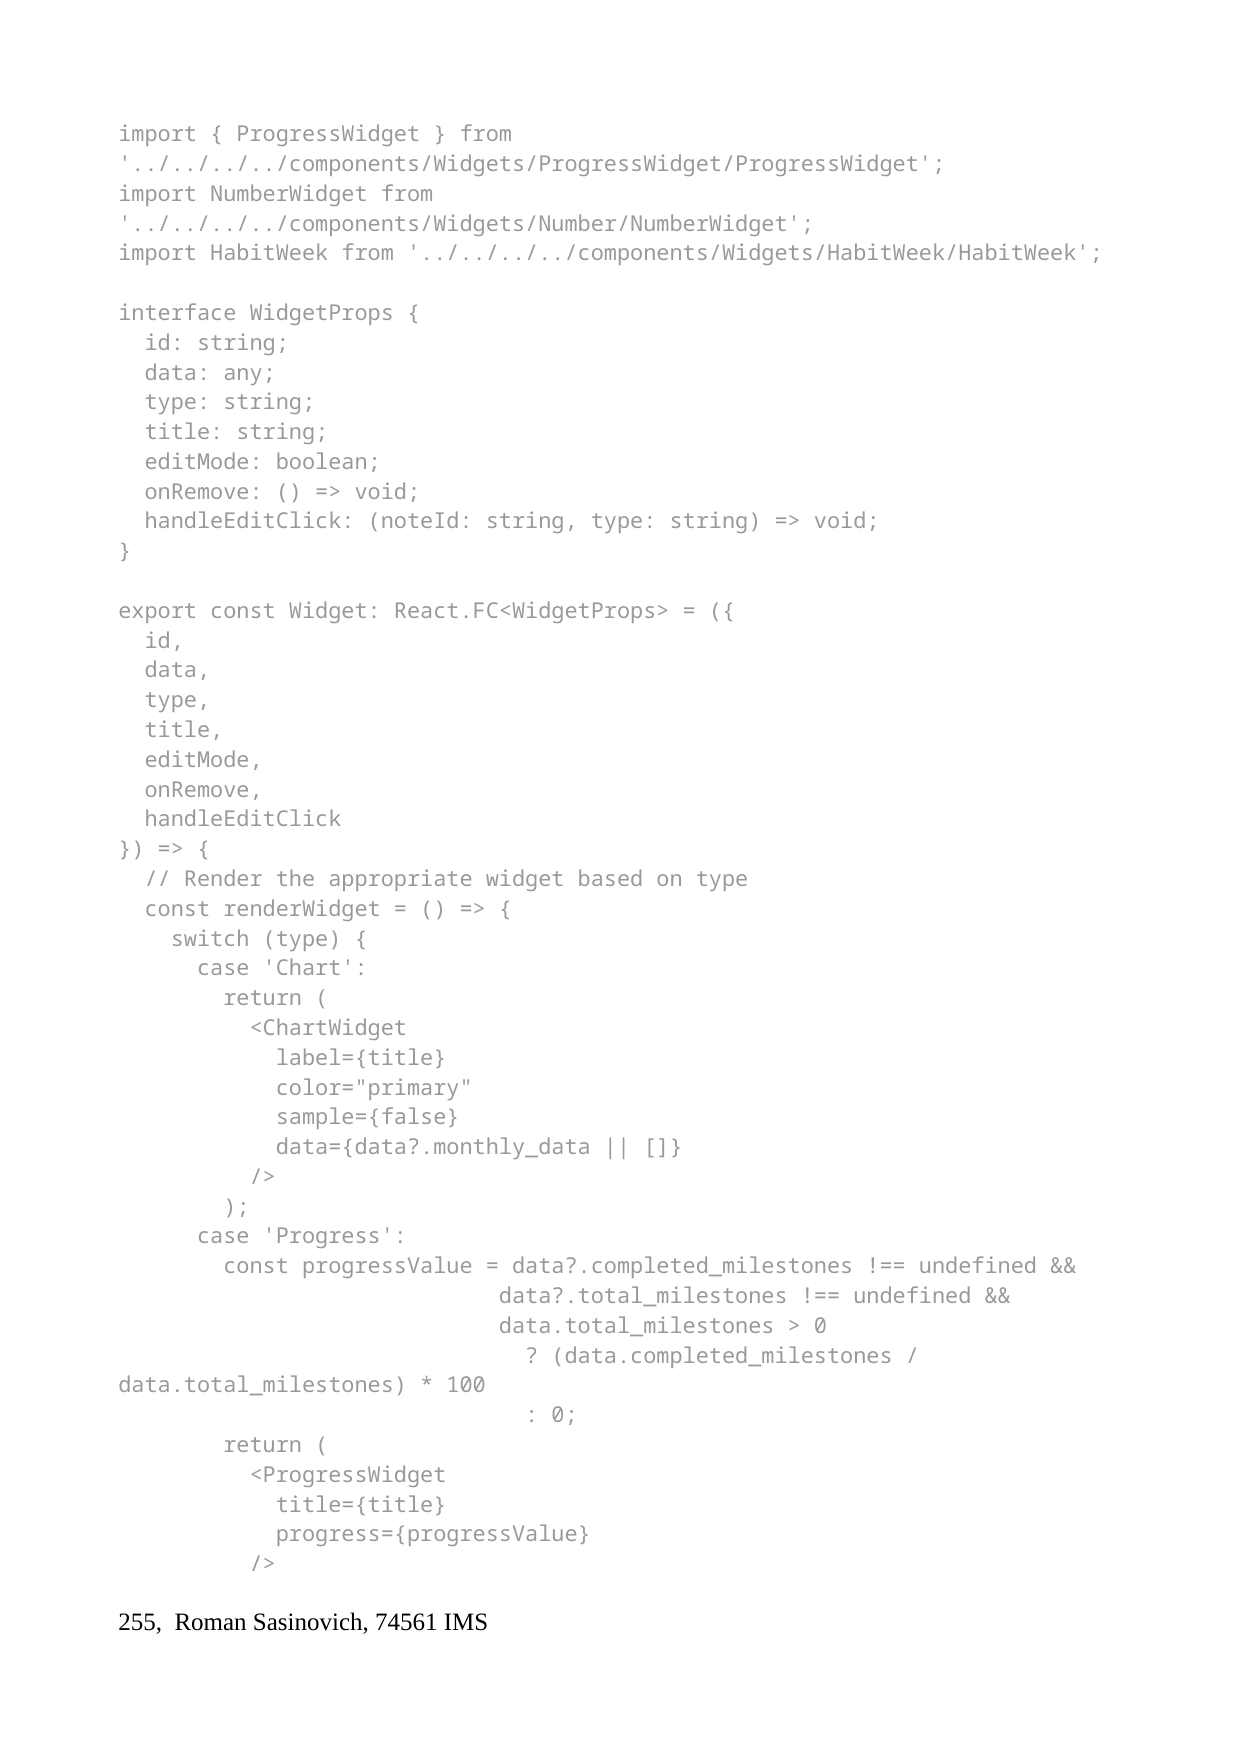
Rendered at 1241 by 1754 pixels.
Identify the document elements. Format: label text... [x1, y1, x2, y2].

text case 'Chart': [118, 952, 1122, 982]
text progress={progressValue} [118, 1518, 1122, 1548]
text onRemove: () => void; [118, 476, 1122, 505]
text onRemove, [118, 773, 1122, 803]
text title={title} [118, 1488, 1122, 1518]
text <ChartWidget [118, 1012, 1122, 1042]
text data={data?.monthly_data || []} [118, 1131, 1122, 1161]
text ? (data.completed_milestones / data.total_milestones) * 100 [118, 1339, 1122, 1399]
text data: any; [118, 356, 1122, 386]
text data, [118, 654, 1122, 684]
text }) => { [118, 833, 1122, 863]
text const renderWidget = () => { [118, 893, 1122, 922]
text const progressValue = data?.completed_milestones !== undefined && [118, 1250, 1122, 1280]
text id: string; [118, 327, 1122, 356]
text switch (type) { [118, 922, 1122, 952]
text editMode, [118, 744, 1122, 773]
text ); [118, 1191, 1122, 1220]
text : 0; [118, 1399, 1122, 1429]
text /> [118, 1161, 1122, 1191]
text interface WidgetProps { [118, 297, 1122, 327]
text // Render the appropriate widget based on type [118, 863, 1122, 893]
text data?.total_milestones !== undefined && [118, 1280, 1122, 1310]
text type: string; [118, 386, 1122, 416]
text data.total_milestones > 0 [118, 1310, 1122, 1339]
text handleEditClick [118, 803, 1122, 833]
text /> [118, 1548, 1122, 1578]
text case 'Progress': [118, 1220, 1122, 1250]
text type, [118, 684, 1122, 714]
text export const Widget: React.FC<WidgetProps> = ({ [118, 595, 1122, 624]
text color="primary" [118, 1071, 1122, 1101]
text return ( [118, 982, 1122, 1012]
text import HabitWeek from '../../../../components/Widgets/HabitWeek/HabitWeek'; [118, 237, 1122, 267]
text label={title} [118, 1042, 1122, 1071]
text id, [118, 624, 1122, 654]
text title: string; [118, 416, 1122, 446]
text import { ProgressWidget } from '../../../../components/Widgets/ProgressWidget/ProgressWidget'; [118, 118, 1122, 178]
text import NumberWidget from '../../../../components/Widgets/Number/NumberWidget'; [118, 178, 1122, 237]
text return ( [118, 1429, 1122, 1459]
text sample={false} [118, 1101, 1122, 1131]
text editMode: boolean; [118, 446, 1122, 476]
text title, [118, 714, 1122, 744]
text } [118, 535, 1122, 565]
text <ProgressWidget [118, 1459, 1122, 1488]
text handleEditClick: (noteId: string, type: string) => void; [118, 505, 1122, 535]
